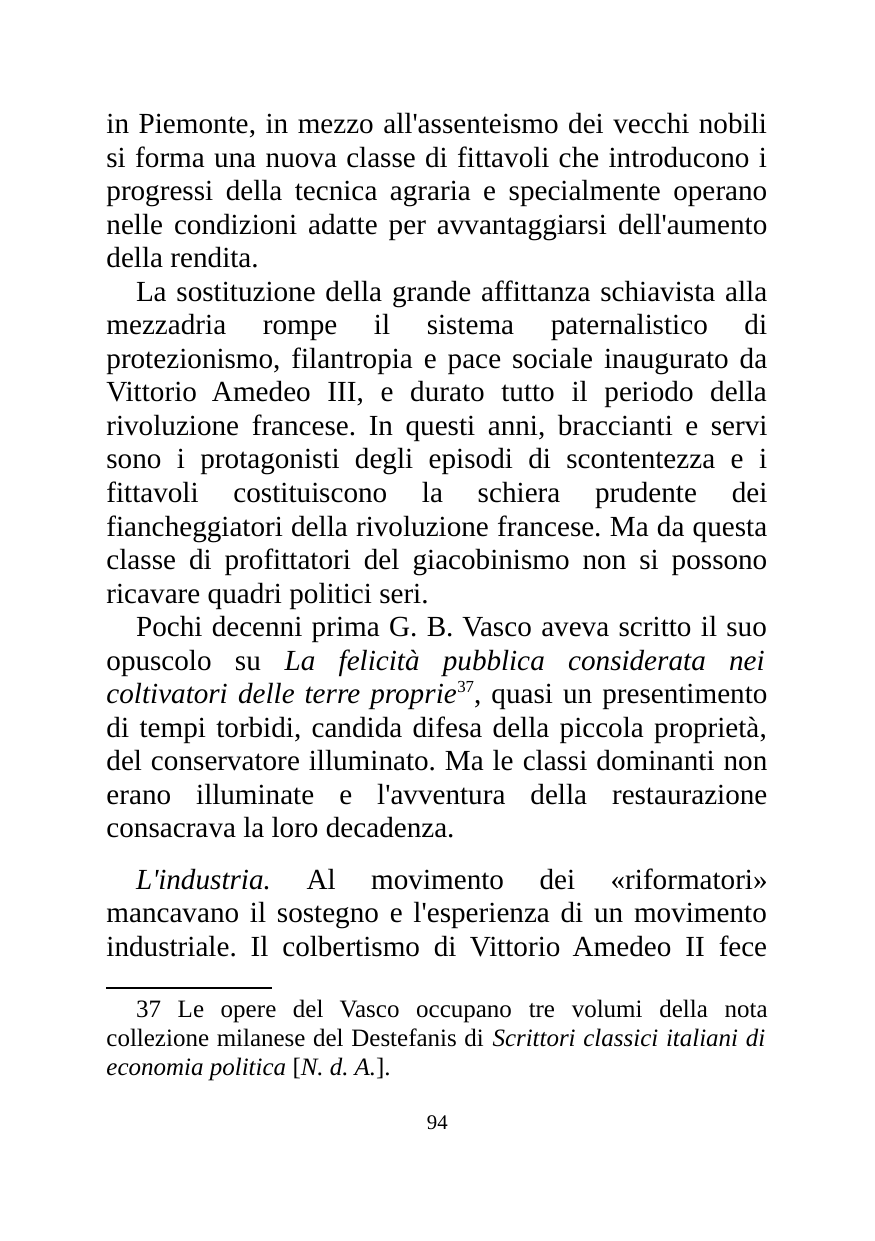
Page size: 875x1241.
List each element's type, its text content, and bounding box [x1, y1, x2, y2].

text L'industria. Al movimento dei «riformatori» mancavano il sostegno e l'esperienza di un movimento industriale. Il colbertismo di Vittorio Amedeo II fece [106, 862, 768, 962]
text Le opere del Vasco occupano tre volumi della nota collezione milanese del Destefanis di Scrittori classici italiani di economia politica [N. d. A.]. [106, 994, 768, 1080]
text Pochi decenni prima G. B. Vasco aveva scritto il suo opuscolo su La felicità pubblica considerata nei coltivatori delle terre proprie, quasi un presentimento di tempi torbidi, candida difesa della piccola proprietà, del conservatore illuminato. Ma le classi dominanti non erano illuminate e l'avventura della restaurazione consacrava la loro decadenza. [106, 609, 768, 844]
text in Piemonte, in mezzo all'assenteismo dei vecchi nobili si forma una nuova classe di fittavoli che introducono i progressi della tecnica agraria e specialmente operano nelle condizioni adatte per avvantaggiarsi dell'aumento della rendita. [106, 106, 768, 274]
text La sostituzione della grande affittanza schiavista alla mezzadria rompe il sistema paternalistico di protezionismo, filantropia e pace sociale inaugurato da Vittorio Amedeo III, e durato tutto il periodo della rivoluzione francese. In questi anni, braccianti e servi sono i protagonisti degli episodi di scontentezza e i fittavoli costituiscono la schiera prudente dei fiancheggiatori della rivoluzione francese. Ma da questa classe di profittatori del giacobinismo non si possono ricavare quadri politici seri. [106, 274, 768, 609]
